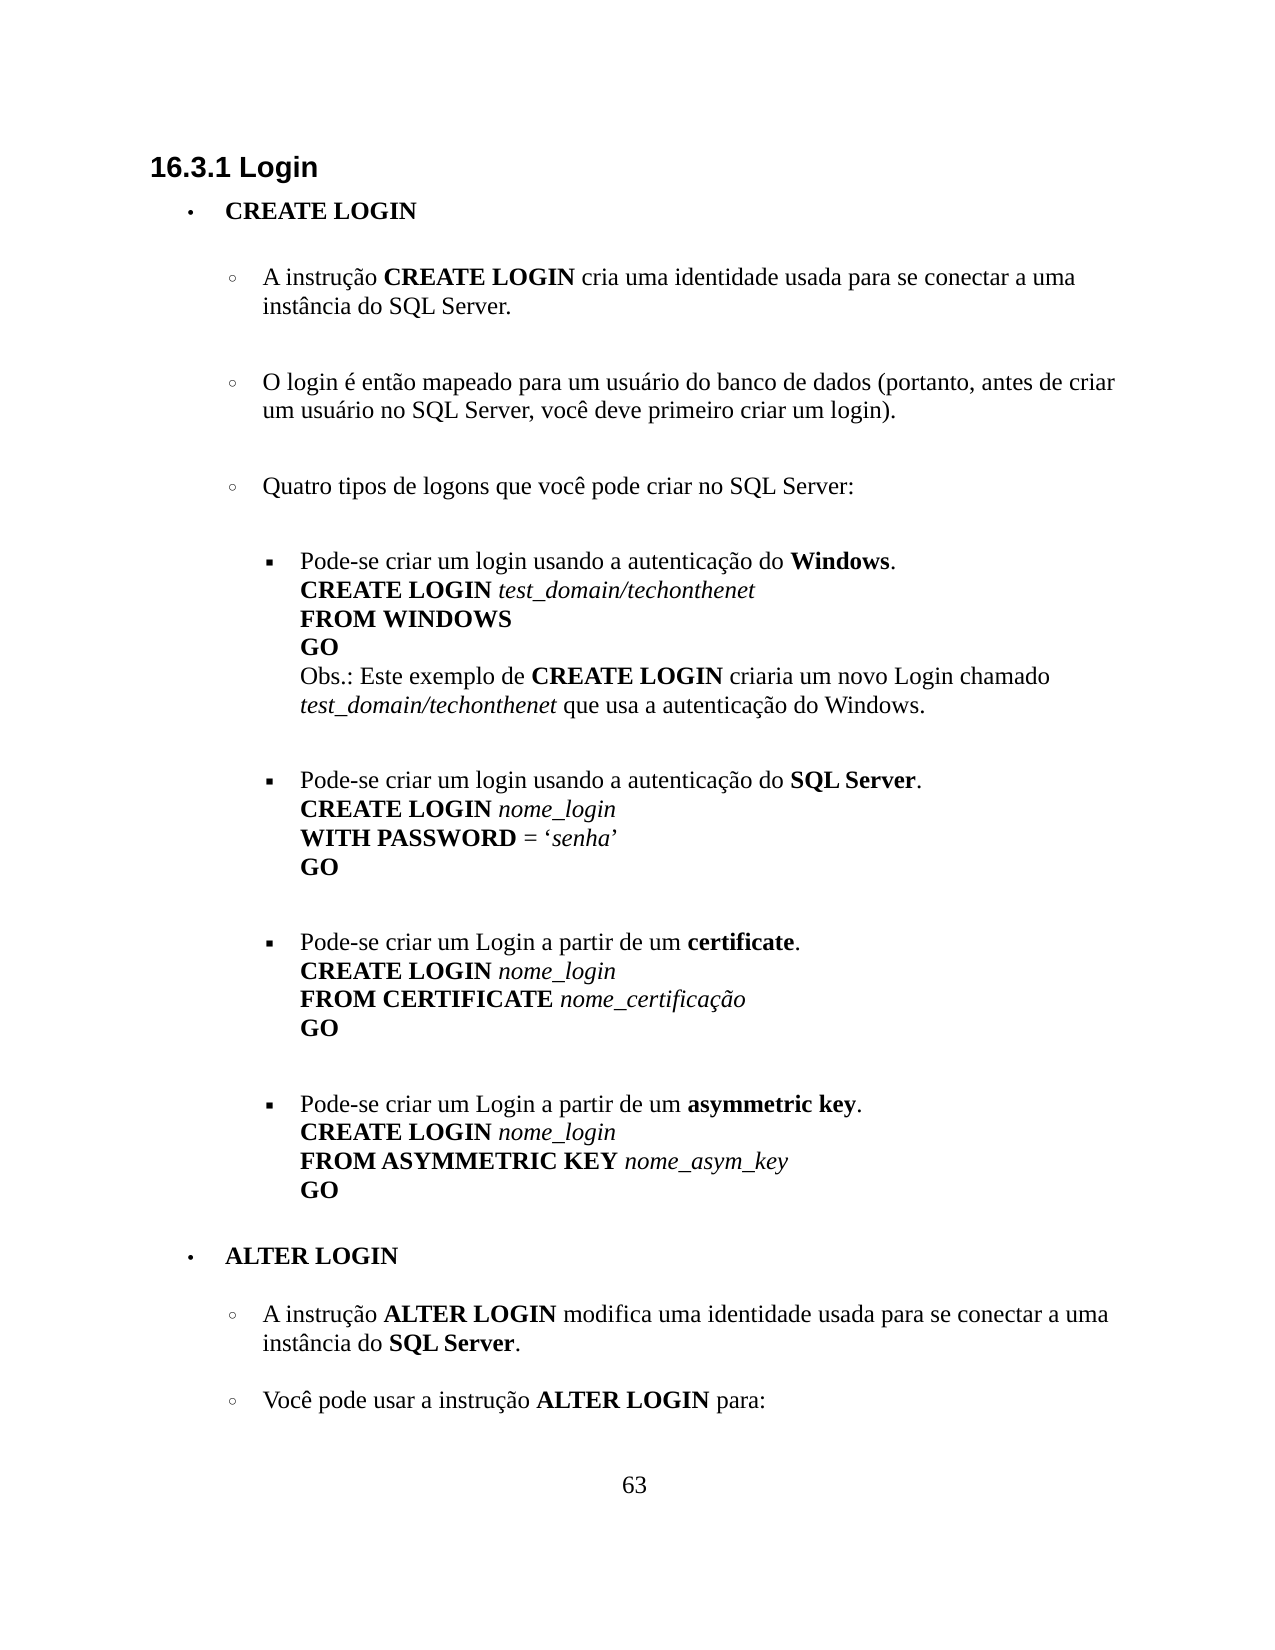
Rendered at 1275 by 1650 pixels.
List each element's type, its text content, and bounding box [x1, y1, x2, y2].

list ALTER LOGIN [187, 1241, 1125, 1299]
subtitle 16.3.1 Login [150, 150, 1125, 183]
list O login é então mapeado para um usuário do banco de dados (portanto, antes de criar um usuário no SQL Server, você deve primeiro criar um login). [225, 367, 1125, 453]
list Você pode usar a instrução ALTER LOGIN para: [225, 1385, 1125, 1414]
list Pode-se criar um login usando a autenticação do SQL Server. CREATE LOGIN nome_login WITH PASSWORD = ‘senha’ GO [262, 765, 1125, 909]
list Quatro tipos de logons que você pode criar no SQL Server: [225, 471, 1125, 528]
list Pode-se criar um Login a partir de um asymmetric key. CREATE LOGIN nome_login FROM ASYMMETRIC KEY nome_asym_key GO [262, 1089, 1125, 1232]
list Pode-se criar um login usando a autenticação do Windows. CREATE LOGIN test_domain/techonthenet FROM WINDOWS GO Obs.: Este exemplo de CREATE LOGIN criaria um novo Login chamado test_domain/techonthenet que usa a autenticação do Windows. [262, 546, 1125, 747]
list A instrução ALTER LOGIN modifica uma identidade usada para se conectar a uma instância do SQL Server. [225, 1299, 1125, 1385]
list Pode-se criar um Login a partir de um certificate. CREATE LOGIN nome_login FROM CERTIFICATE nome_certificação GO [262, 927, 1125, 1071]
list CREATE LOGIN [187, 196, 1125, 253]
list A instrução CREATE LOGIN cria uma identidade usada para se conectar a uma instância do SQL Server. [225, 262, 1125, 349]
